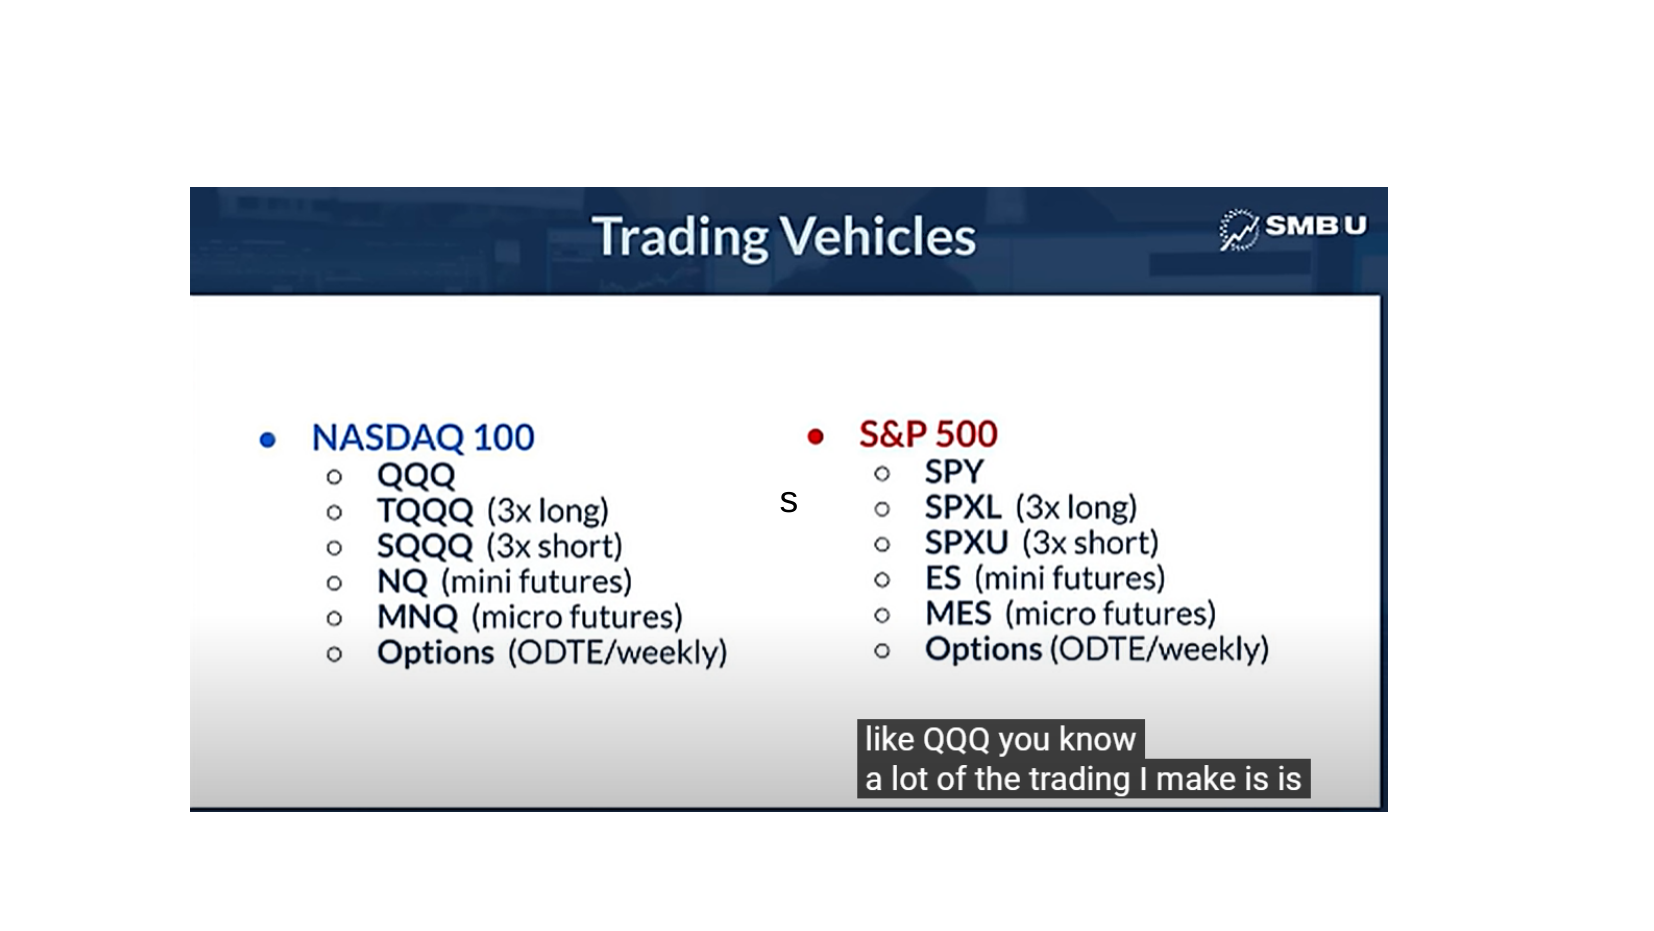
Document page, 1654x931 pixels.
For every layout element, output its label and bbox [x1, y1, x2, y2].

picture [190, 187, 1388, 812]
